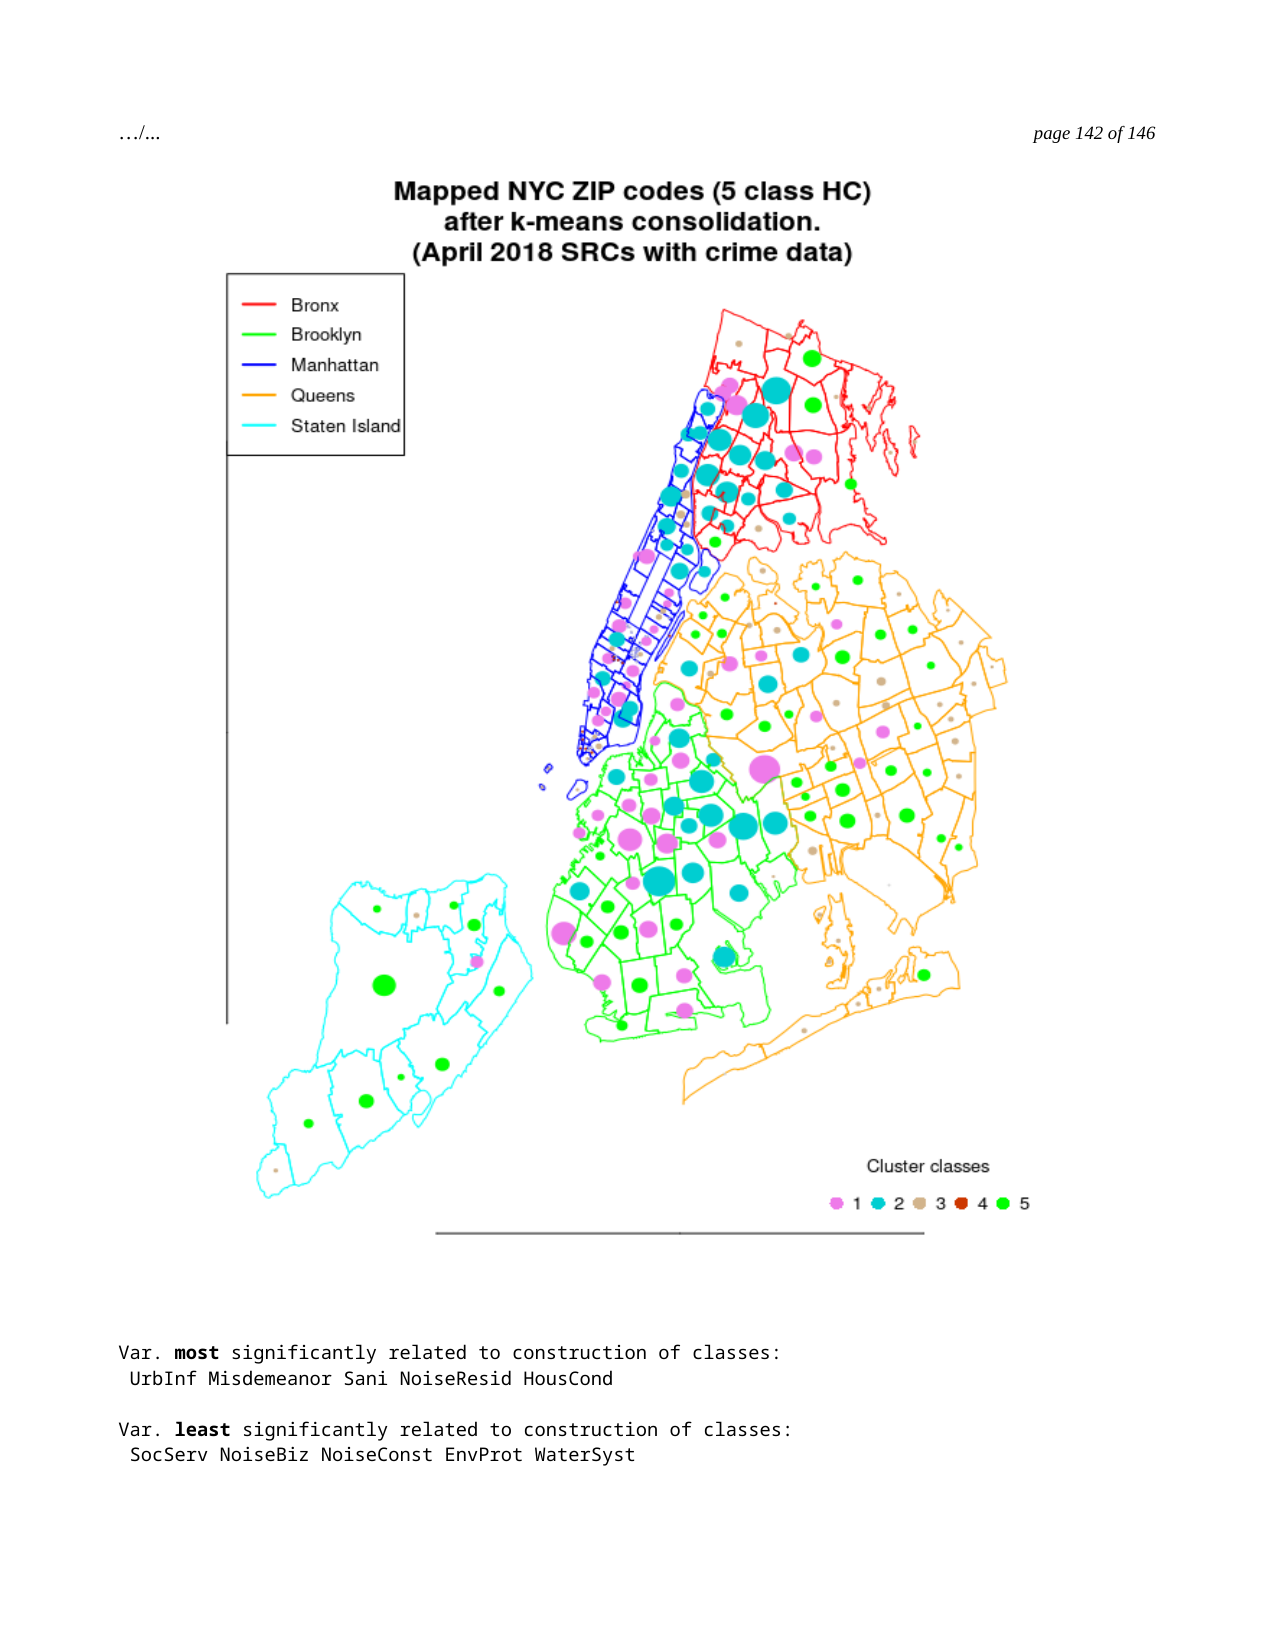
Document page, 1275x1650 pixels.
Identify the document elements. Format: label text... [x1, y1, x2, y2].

text Var. most significantly related to construction of classes: [118, 1339, 1157, 1365]
text Var. least significantly related to construction of classes: [118, 1416, 1157, 1441]
picture [209, 171, 1066, 1256]
text SocServ NoiseBiz NoiseConst EnvProt WaterSyst [118, 1441, 1157, 1467]
text UrbInf Misdemeanor Sani NoiseResid HousCond [118, 1365, 1157, 1390]
